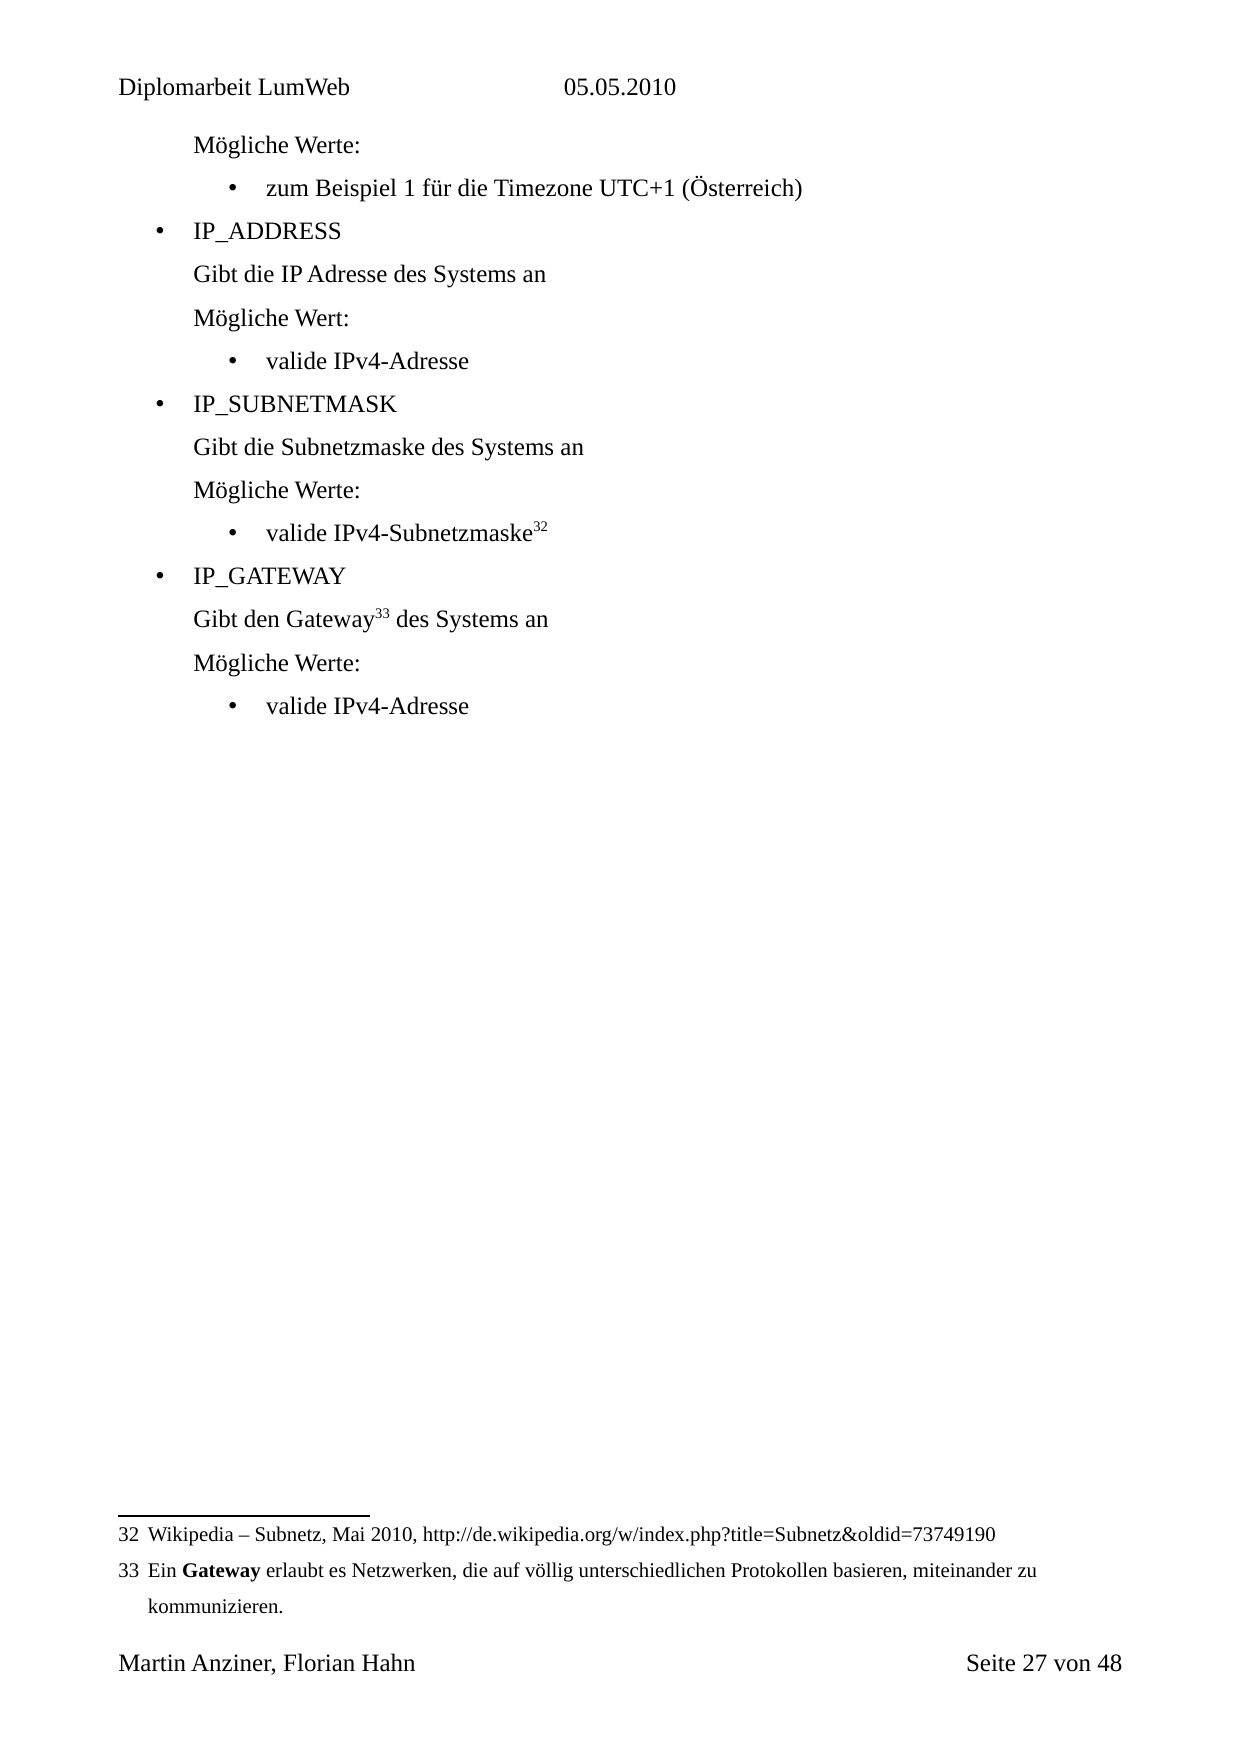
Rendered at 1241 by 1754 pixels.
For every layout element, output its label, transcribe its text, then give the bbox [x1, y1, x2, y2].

list IP_GATEWAY Gibt den Gateway des Systems an Mögliche Werte: [156, 561, 1122, 676]
list valide IPv4-Adresse [228, 691, 1122, 719]
list IP_ADDRESS Gibt die IP Adresse des Systems an Mögliche Wert: [156, 216, 1122, 331]
list Ein Gateway erlaubt es Netzwerken, die auf völlig unterschiedlichen Protokollen basieren, miteinander zu kommunizieren. [118, 1558, 1122, 1618]
list IP_SUBNETMASK Gibt die Subnetzmaske des Systems an Mögliche Werte: [156, 389, 1122, 504]
list Wikipedia – Subnetz, Mai 2010, http://de.wikipedia.org/w/index.php?title=Subnetz&oldid=73749190 [118, 1522, 1122, 1546]
list valide IPv4-Subnetzmaske [228, 518, 1122, 547]
list zum Beispiel 1 für die Timezone UTC+1 (Österreich) [228, 173, 1122, 202]
list valide IPv4-Adresse [228, 346, 1122, 374]
list Mögliche Werte: [156, 130, 1122, 159]
